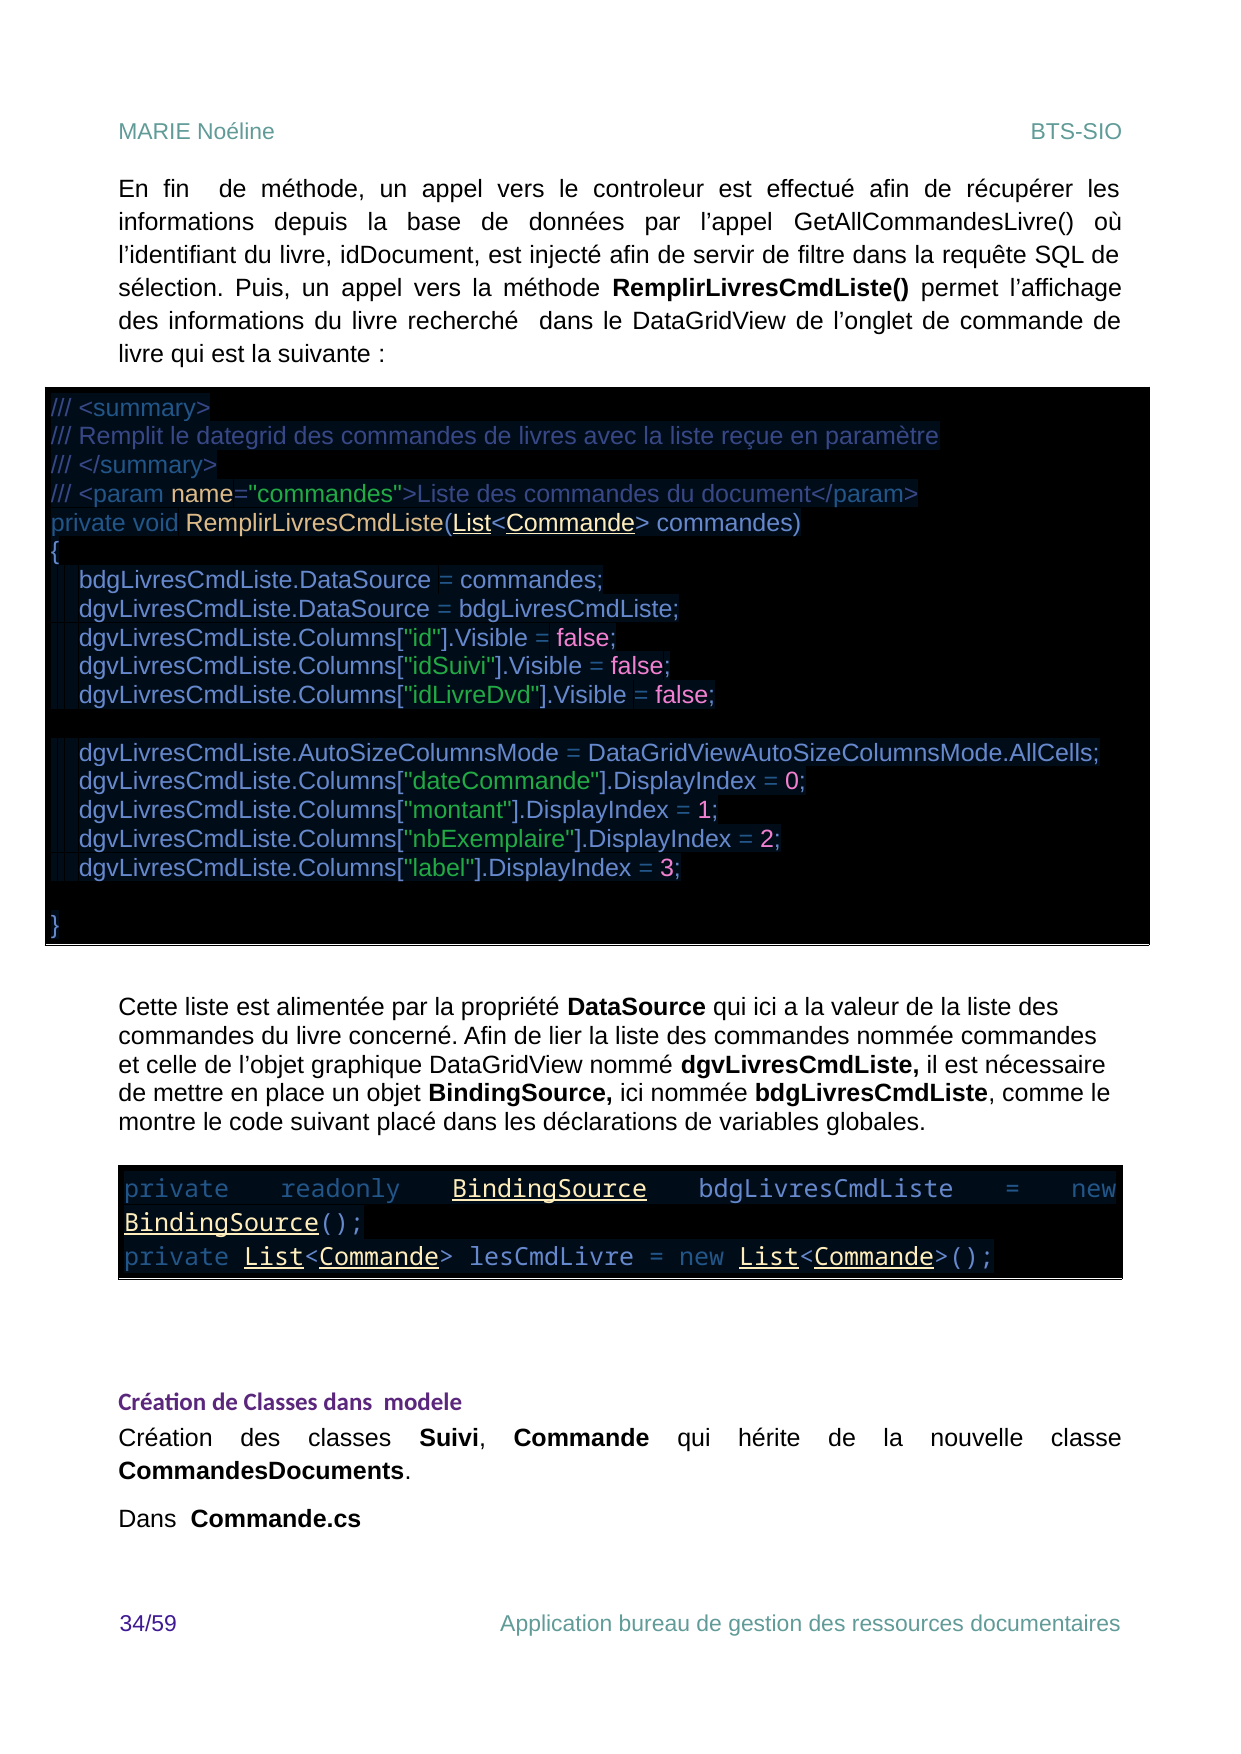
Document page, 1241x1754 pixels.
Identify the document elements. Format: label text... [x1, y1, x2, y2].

text Dans Commande.cs [118, 1504, 1122, 1532]
subtitle Création de Classes dans modele [118, 1386, 1122, 1417]
text Création des classes Suivi, Commande qui hérite de la nouvelle classe CommandesDocuments. [118, 1423, 1122, 1485]
table_header private readonly BindingSource bdgLivresCmdListe = new BindingSource(); private List<Commande> lesCmdLivre = new List<Commande>(); [119, 1166, 1122, 1278]
text Cette liste est alimentée par la propriété DataSource qui ici a la valeur de la liste des commandes du livre concerné. Afin de lier la liste des commandes nommée commandes et celle de l’objet graphique DataGridView nommé dgvLivresCmdListe, il est nécessaire de mettre en place un objet BindingSource, ici nommée bdgLivresCmdListe, comme le montre le code suivant placé dans les déclarations de variables globales. [118, 992, 1122, 1136]
text En fin de méthode, un appel vers le controleur est effectué afin de récupérer les informations depuis la base de données par l’appel GetAllCommandesLivre() où l’identifiant du livre, idDocument, est injecté afin de servir de filtre dans la requête SQL de sélection. Puis, un appel vers la méthode RemplirLivresCmdListe() permet l’affichage des informations du livre recherché dans le DataGridView de l’onglet de commande de livre qui est la suivante : [118, 174, 1122, 368]
table_header /// <summary> /// Remplit le dategrid des commandes de livres avec la liste reçue en paramètre /// </summary> /// <param name="commandes">Liste des commandes du document</param> private void RemplirLivresCmdListe(List<Commande> commandes) { bdgLivresCmdListe.DataSource = commandes; dgvLivresCmdListe.DataSource = bdgLivresCmdListe; dgvLivresCmdListe.Columns["id"].Visible = false; dgvLivresCmdListe.Columns["idSuivi"].Visible = false; dgvLivresCmdListe.Columns["idLivreDvd"].Visible = false; dgvLivresCmdListe.AutoSizeColumnsMode = DataGridViewAutoSizeColumnsMode.AllCells; dgvLivresCmdListe.Columns["dateCommande"].DisplayIndex = 0; dgvLivresCmdListe.Columns["montant"].DisplayIndex = 1; dgvLivresCmdListe.Columns["nbExemplaire"].DisplayIndex = 2; dgvLivresCmdListe.Columns["label"].DisplayIndex = 3; } [46, 388, 1149, 944]
